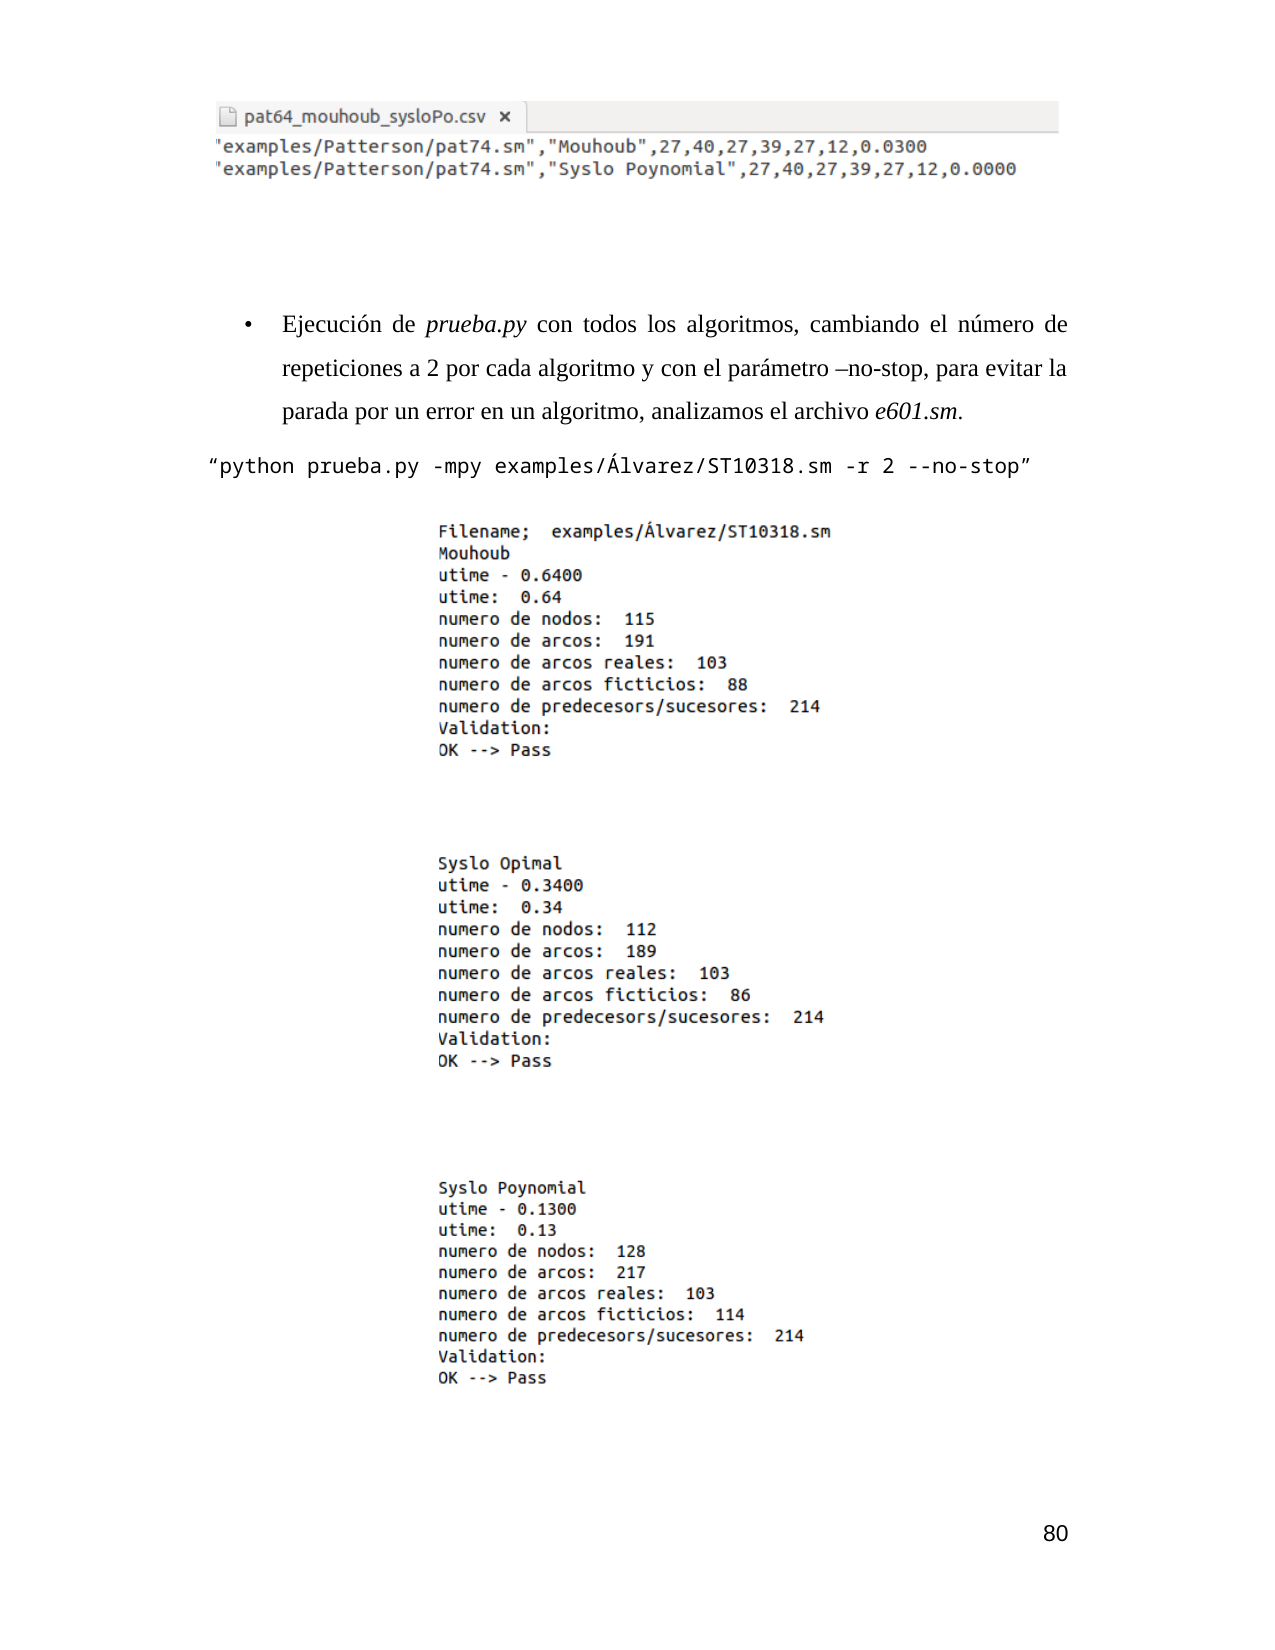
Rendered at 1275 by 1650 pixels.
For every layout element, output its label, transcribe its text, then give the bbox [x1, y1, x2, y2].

text “python prueba.py -mpy examples/Álvarez/ST10318.sm -r 2 --no-stop” [207, 451, 1068, 480]
list Ejecución de prueba.py con todos los algoritmos, cambiando el número de repeticiones a 2 por cada algoritmo y con el parámetro –no-stop, para evitar la parada por un error en un algoritmo, analizamos el archivo e601.sm. [244, 309, 1068, 424]
